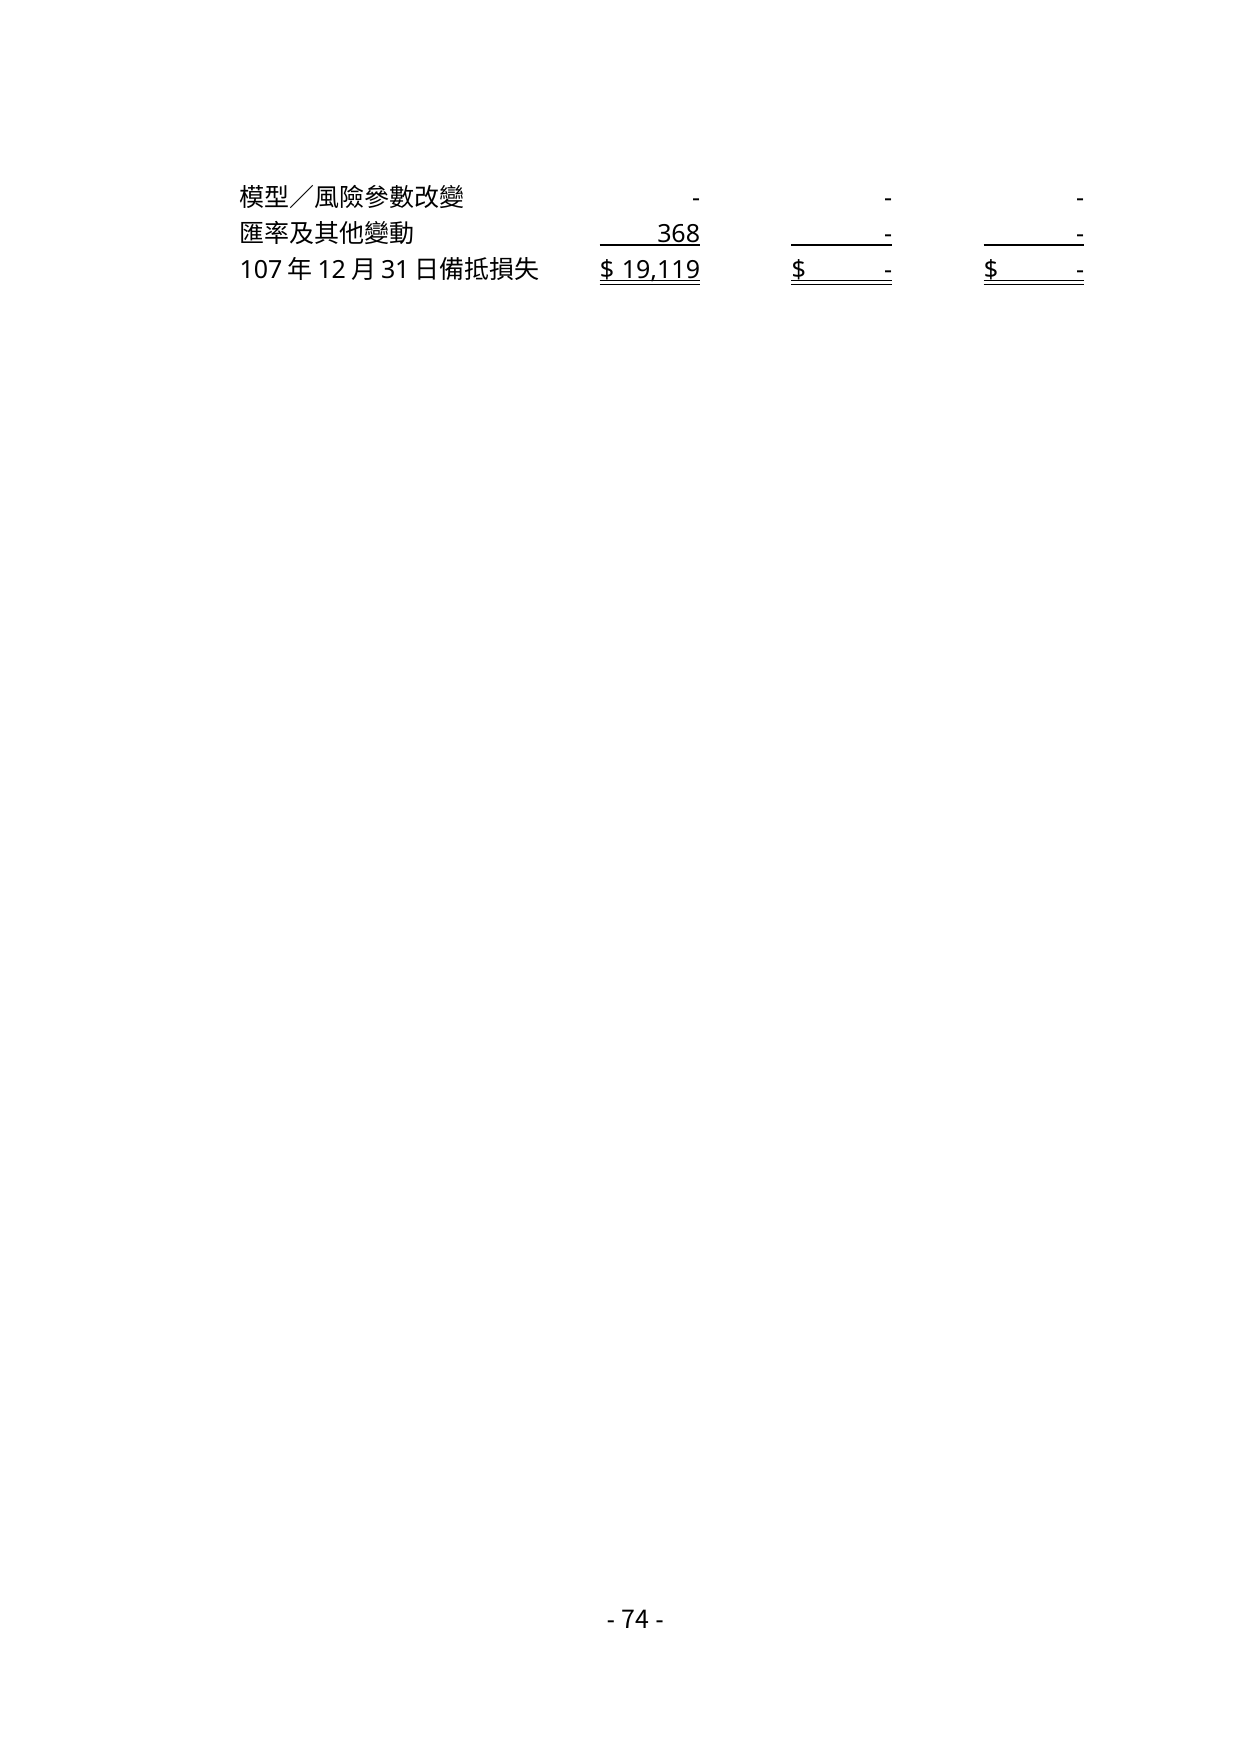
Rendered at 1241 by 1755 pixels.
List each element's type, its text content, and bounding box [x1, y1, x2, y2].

table_cell - [945, 177, 1122, 213]
table_cell [738, 214, 753, 250]
table_cell $ - [945, 250, 1122, 286]
table_cell $ 19,119 [561, 250, 738, 286]
table_cell [930, 214, 945, 250]
table_cell [546, 177, 561, 213]
table_cell [738, 250, 753, 286]
table_cell [546, 214, 561, 250]
table_cell - [561, 177, 738, 213]
table_cell [738, 177, 753, 213]
table_cell 模型／風險參數改變 [236, 177, 546, 213]
table_cell 匯率及其他變動 [236, 214, 546, 250]
table_cell [930, 250, 945, 286]
table_cell $ - [753, 250, 930, 286]
table_cell [546, 250, 561, 286]
table_cell - [753, 177, 930, 213]
table_cell - [753, 214, 930, 250]
table_cell 107年12月31日備抵損失 [236, 250, 546, 286]
table_cell [930, 177, 945, 213]
table_cell 368 [561, 214, 738, 250]
table_cell - [945, 214, 1122, 250]
